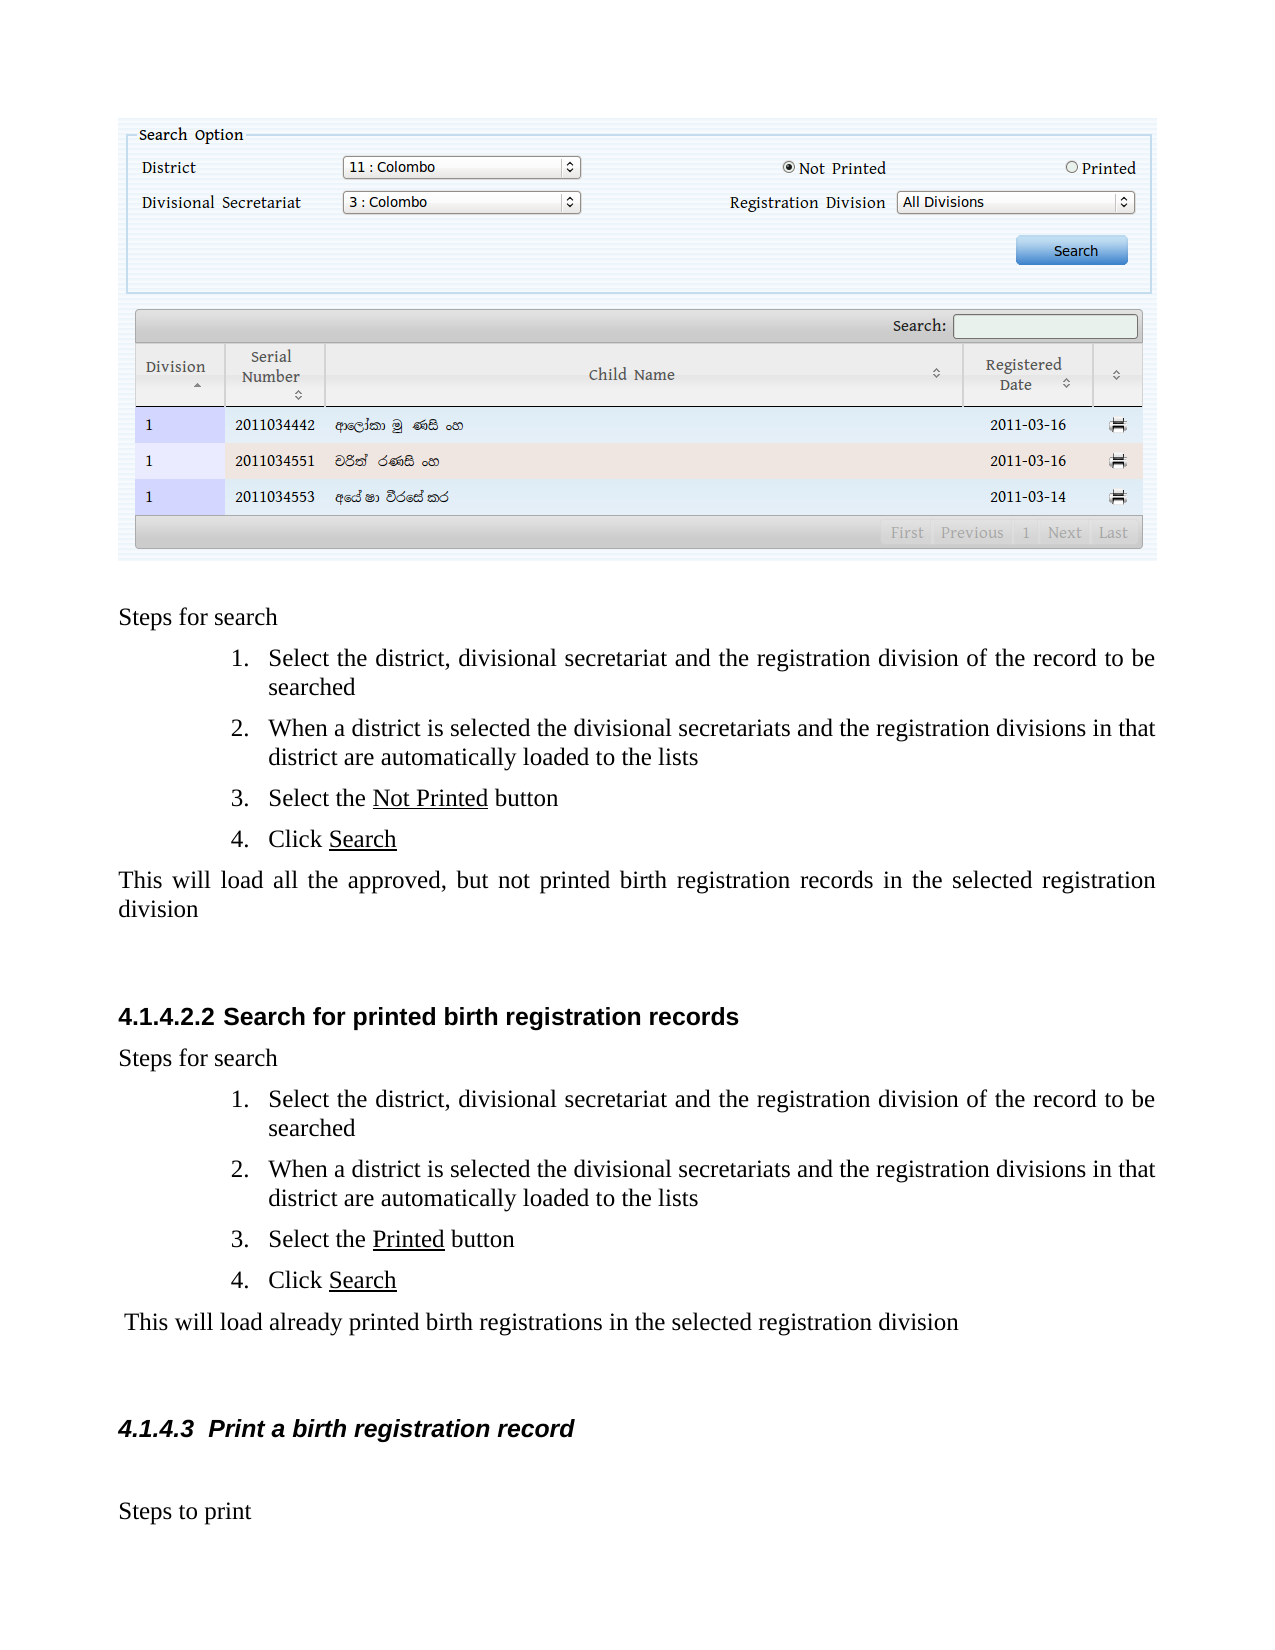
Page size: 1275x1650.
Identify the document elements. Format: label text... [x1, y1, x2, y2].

list Select the district, divisional secretariat and the registration division of the record to be searched [231, 643, 1157, 701]
text Steps to print [118, 1496, 1157, 1525]
text Steps for search [118, 1043, 1157, 1072]
list Select the Not Printed button [231, 783, 1157, 812]
text Steps for search [118, 602, 1157, 631]
list When a district is selected the divisional secretariats and the registration divisions in that district are automatically loaded to the lists [231, 1154, 1157, 1212]
list Select the district, divisional secretariat and the registration division of the record to be searched [231, 1084, 1157, 1142]
subtitle Search for printed birth registration records [118, 1002, 1157, 1030]
list Click Search [231, 1265, 1157, 1294]
text This will load already printed birth registrations in the selected registration division [118, 1307, 1157, 1335]
picture [118, 118, 1157, 561]
subtitle Print a birth registration record [118, 1414, 1157, 1443]
text This will load all the approved, but not printed birth registration records in the selected registration division [118, 866, 1157, 923]
list When a district is selected the divisional secretariats and the registration divisions in that district are automatically loaded to the lists [231, 713, 1157, 771]
list Select the Printed button [231, 1224, 1157, 1253]
list Click Search [231, 824, 1157, 853]
